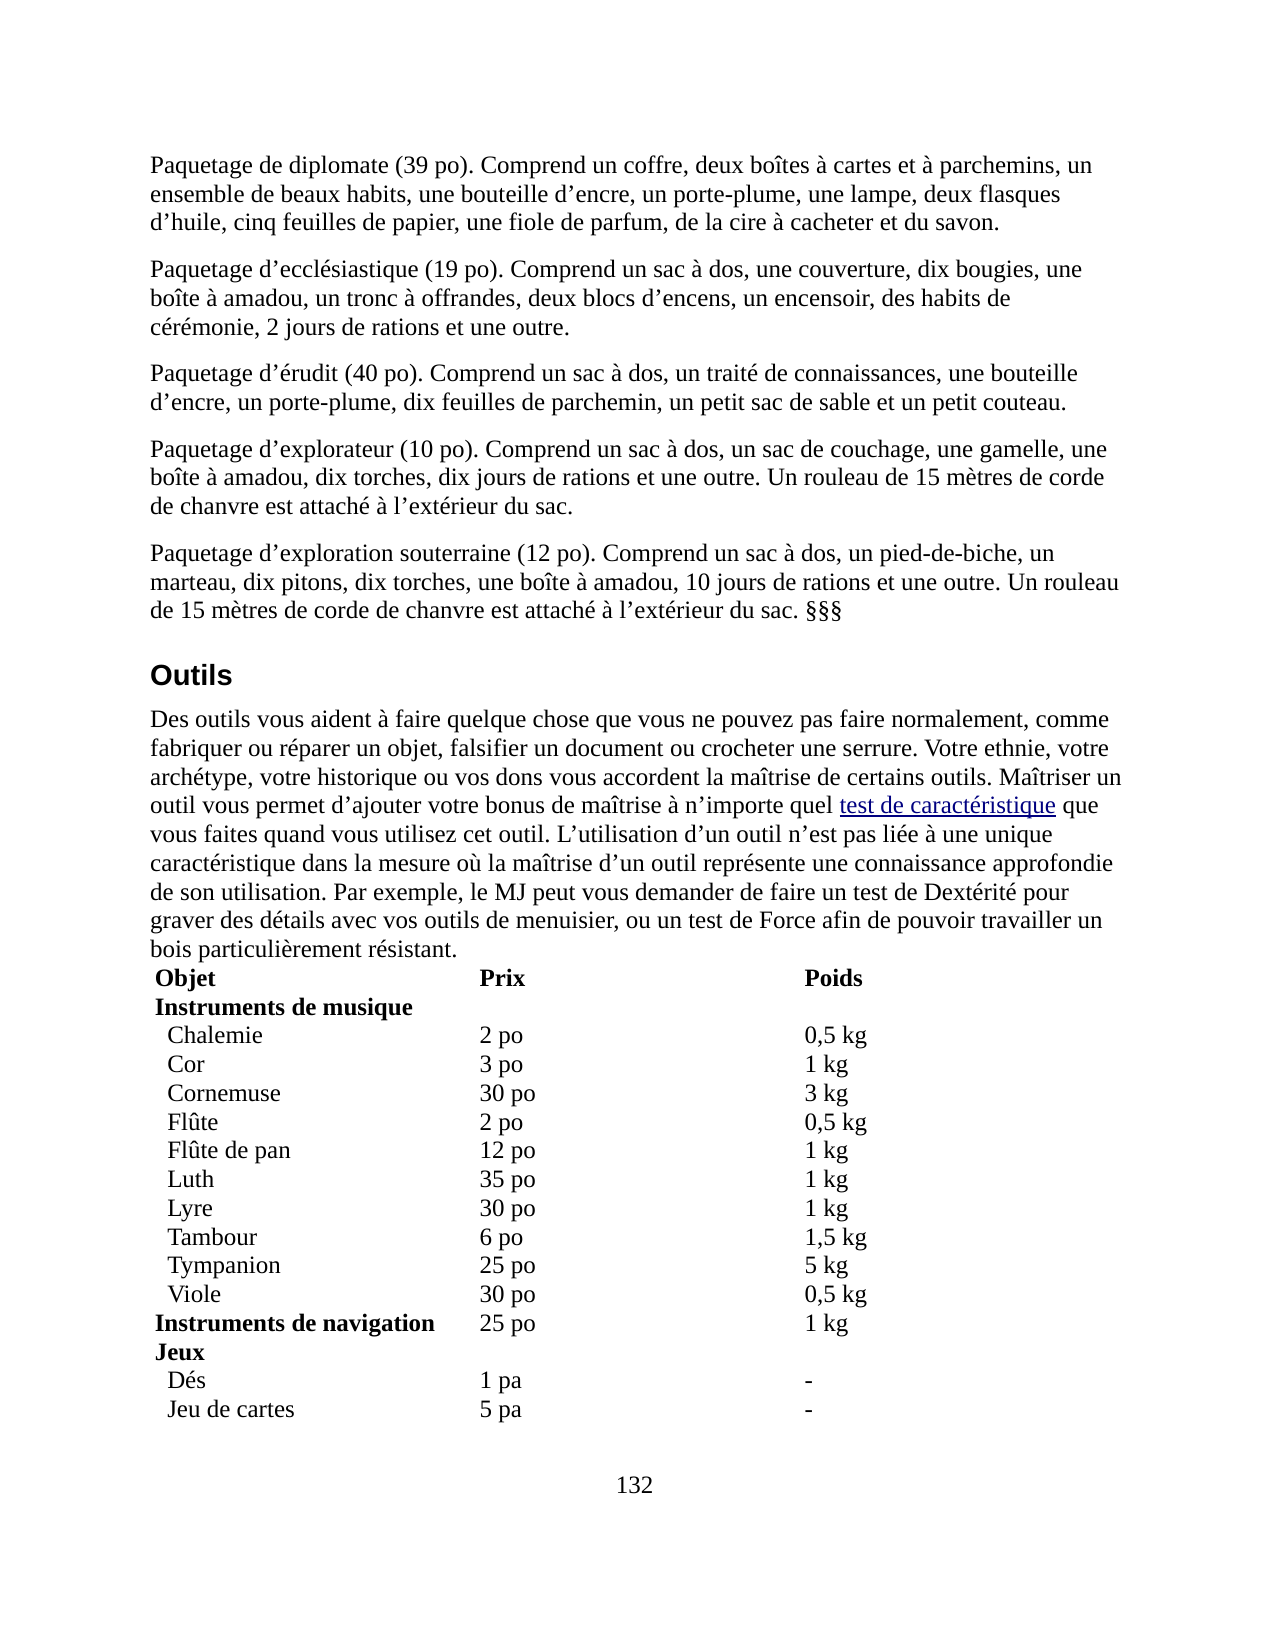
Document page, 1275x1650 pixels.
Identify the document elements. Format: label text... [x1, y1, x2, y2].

table_cell [800, 1337, 1125, 1365]
table_cell 30 po [475, 1279, 800, 1308]
table_cell 35 po [475, 1164, 800, 1193]
table_cell 1 pa [475, 1365, 800, 1394]
table_cell [475, 992, 800, 1020]
table_cell 1 kg [800, 1164, 1125, 1193]
table_cell 1,5 kg [800, 1222, 1125, 1250]
table_cell 6 po [475, 1222, 800, 1250]
table_cell 1 kg [800, 1135, 1125, 1164]
text Paquetage d’ecclésiastique (19 po). Comprend un sac à dos, une couverture, dix bougies, une boîte à amadou, un tronc à offrandes, deux blocs d’encens, un encensoir, des habits de cérémonie, 2 jours de rations et une outre. [150, 254, 1125, 340]
table_cell Flûte de pan [150, 1135, 475, 1164]
table_cell Tambour [150, 1222, 475, 1250]
table_cell 12 po [475, 1135, 800, 1164]
text Paquetage d’érudit (40 po). Comprend un sac à dos, un traité de connaissances, une bouteille d’encre, un porte-plume, dix feuilles de parchemin, un petit sac de sable et un petit couteau. [150, 358, 1125, 416]
table_cell Instruments de musique [150, 992, 475, 1020]
table_cell 2 po [475, 1107, 800, 1135]
table_header Poids [800, 963, 1125, 992]
table_cell 25 po [475, 1250, 800, 1279]
table_cell Chalemie [150, 1020, 475, 1049]
table_cell Flûte [150, 1107, 475, 1135]
table_cell 25 po [475, 1308, 800, 1337]
text Paquetage d’exploration souterraine (12 po). Comprend un sac à dos, un pied-de-biche, un marteau, dix pitons, dix torches, une boîte à amadou, 10 jours de rations et une outre. Un rouleau de 15 mètres de corde de chanvre est attaché à l’extérieur du sac. §§§ [150, 538, 1125, 624]
table_cell 2 po [475, 1020, 800, 1049]
table_cell 5 kg [800, 1250, 1125, 1279]
table_cell 0,5 kg [800, 1020, 1125, 1049]
table_cell - [800, 1365, 1125, 1394]
table_cell 1 kg [800, 1308, 1125, 1337]
table_cell [475, 1337, 800, 1365]
table_cell Luth [150, 1164, 475, 1193]
table_cell 0,5 kg [800, 1279, 1125, 1308]
table_cell 0,5 kg [800, 1107, 1125, 1135]
table_cell 1 kg [800, 1193, 1125, 1222]
table_cell Lyre [150, 1193, 475, 1222]
table_cell - [800, 1394, 1125, 1423]
table_cell 3 kg [800, 1078, 1125, 1107]
table_cell Cornemuse [150, 1078, 475, 1107]
table_cell Tympanion [150, 1250, 475, 1279]
table_cell Jeu de cartes [150, 1394, 475, 1423]
table_cell Dés [150, 1365, 475, 1394]
table_cell Cor [150, 1049, 475, 1078]
subtitle Outils [150, 658, 1125, 692]
table_cell 3 po [475, 1049, 800, 1078]
text Paquetage d’explorateur (10 po). Comprend un sac à dos, un sac de couchage, une gamelle, une boîte à amadou, dix torches, dix jours de rations et une outre. Un rouleau de 15 mètres de corde de chanvre est attaché à l’extérieur du sac. [150, 434, 1125, 520]
table_header Prix [475, 963, 800, 992]
text Paquetage de diplomate (39 po). Comprend un coffre, deux boîtes à cartes et à parchemins, un ensemble de beaux habits, une bouteille d’encre, un porte-plume, une lampe, deux flasques d’huile, cinq feuilles de papier, une fiole de parfum, de la cire à cacheter et du savon. [150, 150, 1125, 236]
table_cell 30 po [475, 1078, 800, 1107]
table_cell Instruments de navigation [150, 1308, 475, 1337]
table_cell 30 po [475, 1193, 800, 1222]
table_cell [800, 992, 1125, 1020]
table_cell Jeux [150, 1337, 475, 1365]
text Des outils vous aident à faire quelque chose que vous ne pouvez pas faire normalement, comme fabriquer ou réparer un objet, falsifier un document ou crocheter une serrure. Votre ethnie, votre archétype, votre historique ou vos dons vous accordent la maîtrise de certains outils. Maîtriser un outil vous permet d’ajouter votre bonus de maîtrise à n’importe quel test de caractéristique que vous faites quand vous utilisez cet outil. L’utilisation d’un outil n’est pas liée à une unique caractéristique dans la mesure où la maîtrise d’un outil représente une connaissance approfondie de son utilisation. Par exemple, le MJ peut vous demander de faire un test de Dextérité pour graver des détails avec vos outils de menuisier, ou un test de Force afin de pouvoir travailler un bois particulièrement résistant. [150, 704, 1125, 963]
table_cell 1 kg [800, 1049, 1125, 1078]
table_header Objet [150, 963, 475, 992]
table_cell 5 pa [475, 1394, 800, 1423]
table_cell Viole [150, 1279, 475, 1308]
